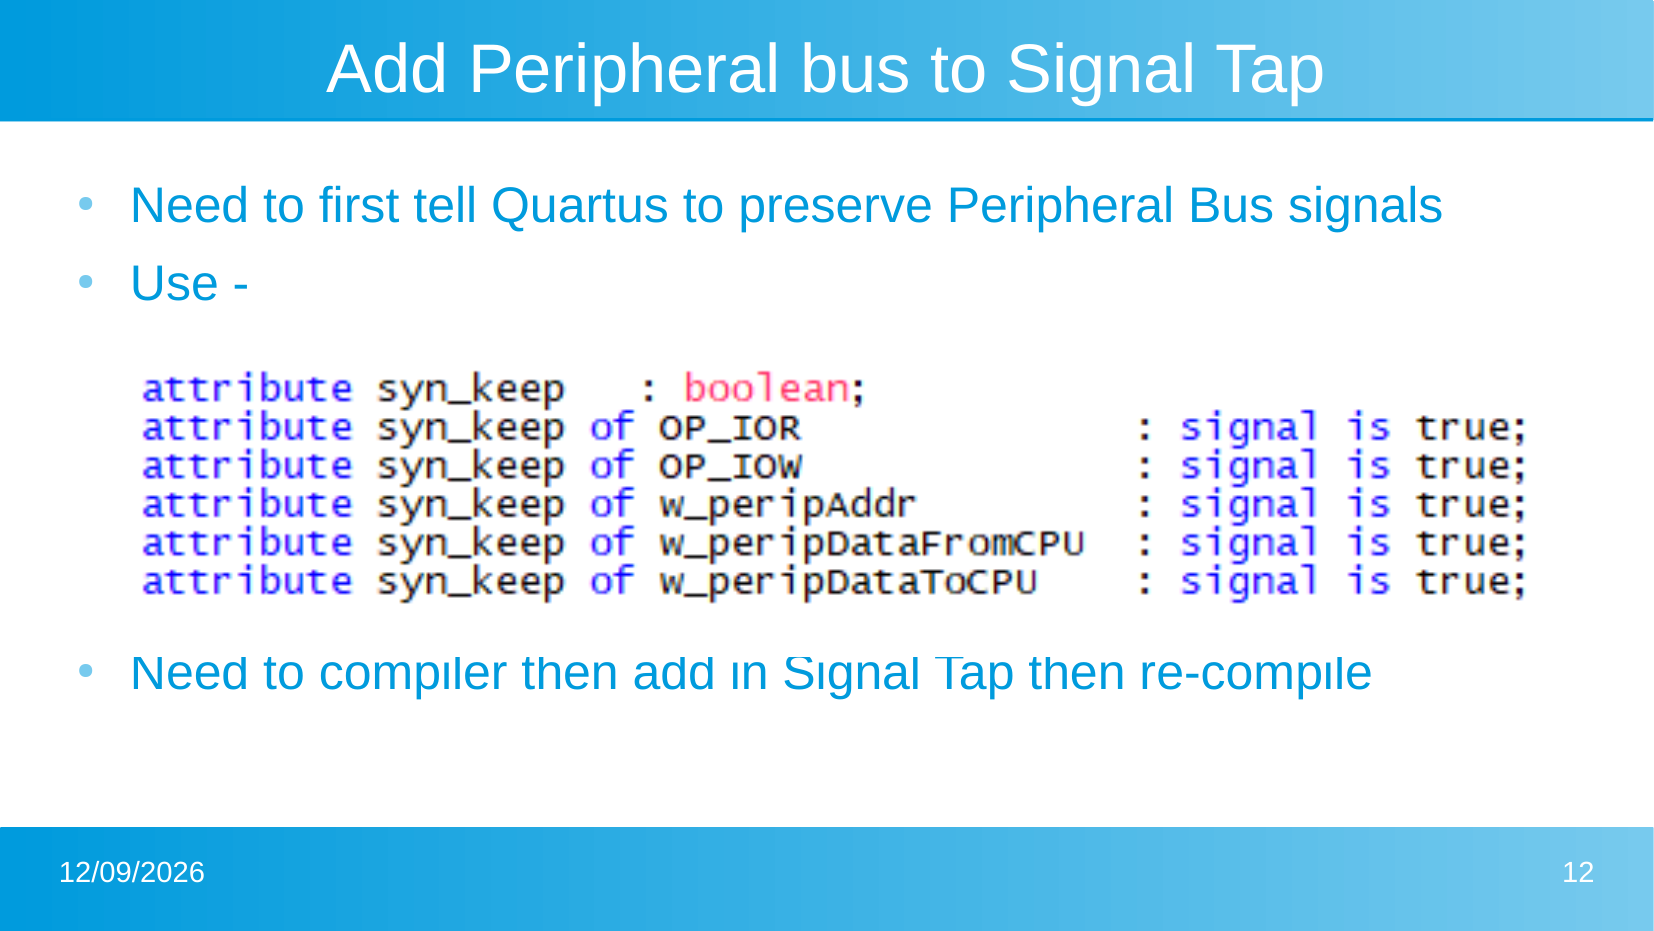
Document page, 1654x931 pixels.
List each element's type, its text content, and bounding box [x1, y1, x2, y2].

list Need to first tell Quartus to preserve Peripheral Bus signals Use - Need to compiler then add in Signal Tap then re-compile [59, 177, 1595, 338]
title Add Peripheral bus to Signal Tap [59, 29, 1595, 108]
picture [112, 337, 1553, 689]
